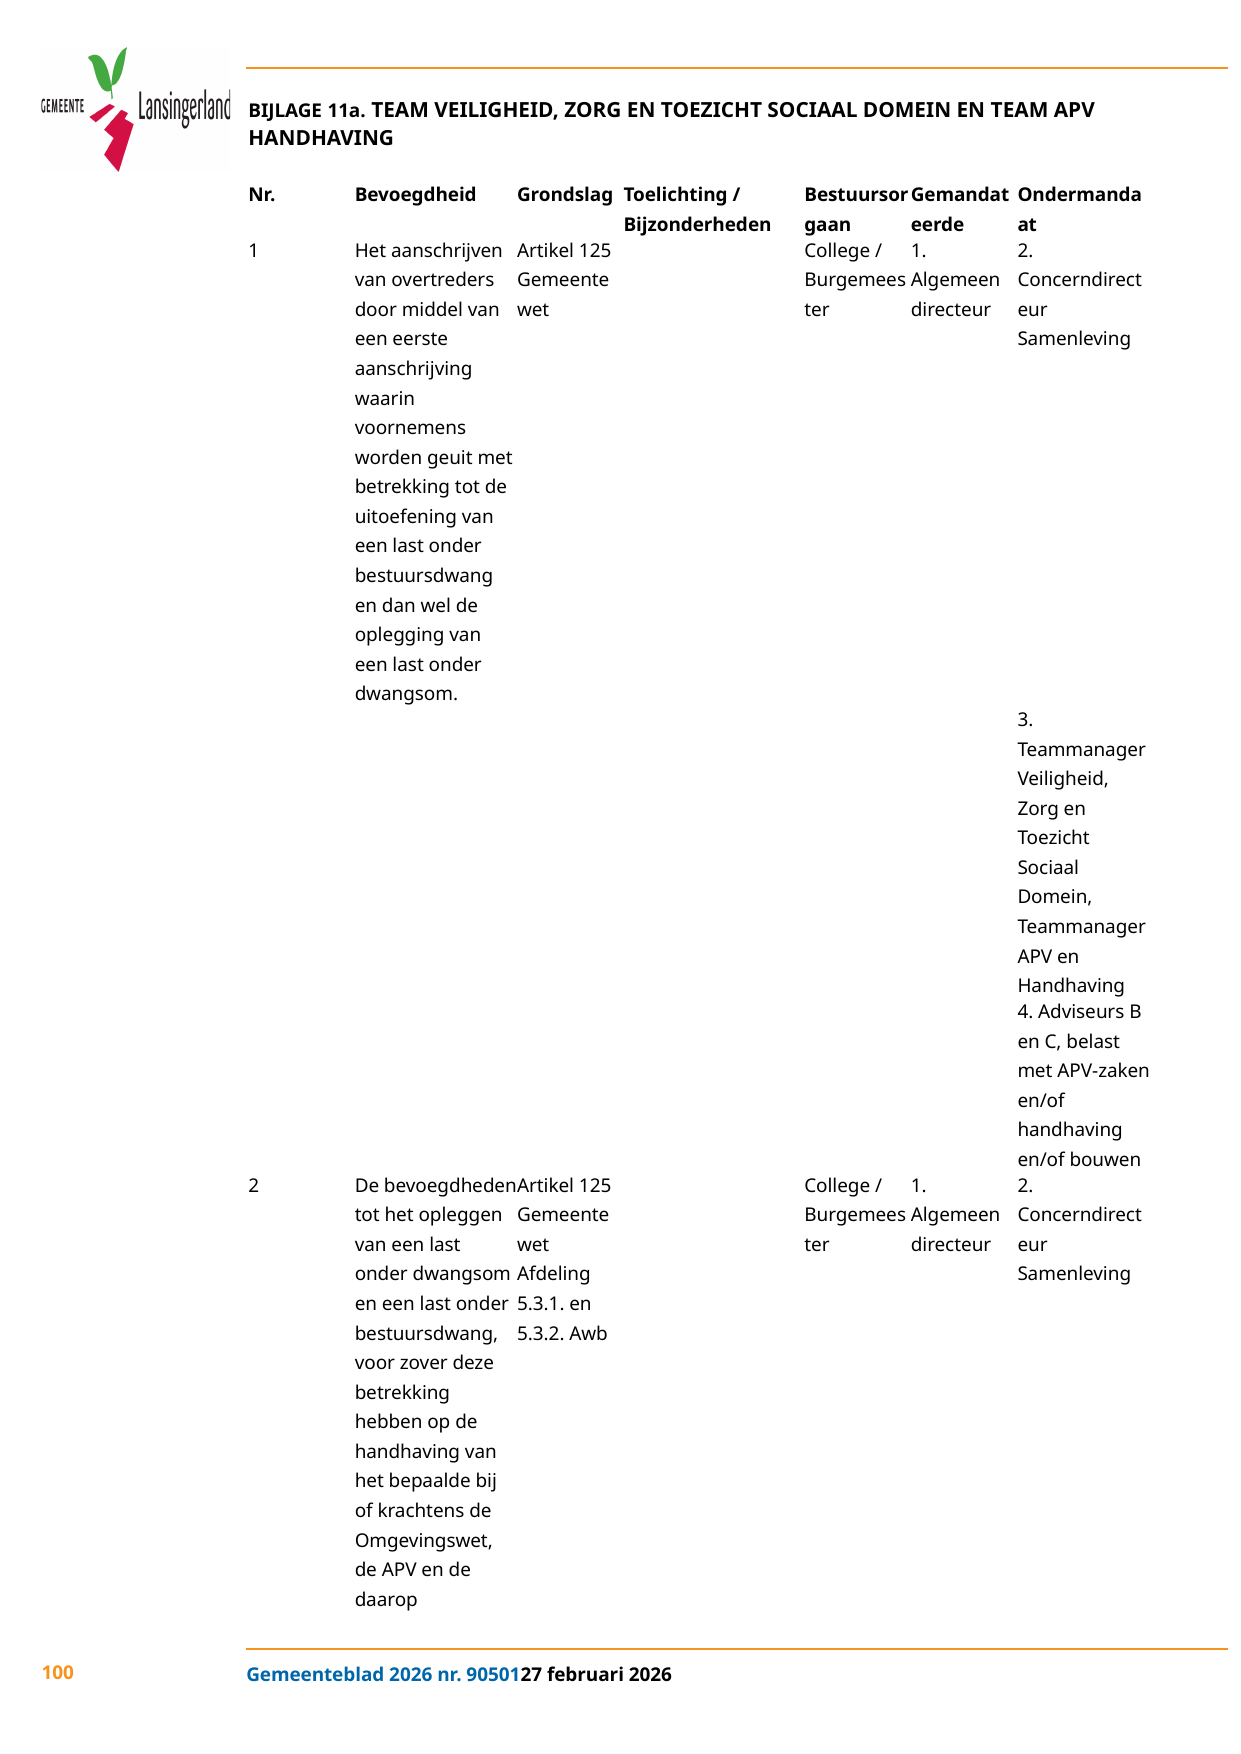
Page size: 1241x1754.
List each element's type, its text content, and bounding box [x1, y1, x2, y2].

table_cell [623, 237, 804, 706]
table_cell Artikel 125 Gemeentewet Afdeling 5.3.1. en 5.3.2. Awb [517, 1172, 623, 1612]
table_cell 1. Algemeen directeur [911, 237, 1017, 706]
table_cell [355, 998, 517, 1172]
table_cell [911, 998, 1017, 1172]
table_cell College / Burgemeester [804, 1172, 911, 1612]
table_header Bevoegdheid [355, 181, 517, 237]
table_cell 2. Concerndirecteur Samenleving [1017, 1172, 1152, 1612]
table_header Grondslag [517, 181, 623, 237]
table_cell 3. Teammanager Veiligheid, Zorg en Toezicht Sociaal Domein, Teammanager APV en Handhaving [1017, 706, 1152, 998]
table_cell [623, 998, 804, 1172]
table_cell [248, 706, 354, 998]
table_header Bestuursorgaan [804, 181, 911, 237]
text BIJLAGE 11a. TEAM VEILIGHEID, ZORG EN TOEZICHT SOCIAAL DOMEIN EN TEAM APV HANDHAVING [248, 95, 1152, 152]
table_cell Het aanschrijven van overtreders door middel van een eerste aanschrijving waarin voornemens worden geuit met betrekking tot de uitoefening van een last onder bestuursdwang en dan wel de oplegging van een last onder dwangsom. [355, 237, 517, 706]
table_header Toelichting / Bijzonderheden [623, 181, 804, 237]
picture [41, 47, 231, 172]
table_cell [248, 998, 354, 1172]
table_cell [911, 706, 1017, 998]
table_cell De bevoegdheden tot het opleggen van een last onder dwangsom en een last onder bestuursdwang, voor zover deze betrekking hebben op de handhaving van het bepaalde bij of krachtens de Omgevingswet, de APV en de daarop [355, 1172, 517, 1612]
table_cell 2 [248, 1172, 354, 1612]
table_cell [355, 706, 517, 998]
table_cell 1. Algemeen directeur [911, 1172, 1017, 1612]
table_cell Artikel 125 Gemeentewet [517, 237, 623, 706]
table_cell 2. Concerndirecteur Samenleving [1017, 237, 1152, 706]
table_cell College / Burgemeester [804, 237, 911, 706]
table_header Gemandateerde [911, 181, 1017, 237]
table_cell 1 [248, 237, 354, 706]
table_cell [623, 706, 804, 998]
table_cell [804, 998, 911, 1172]
table_cell [517, 706, 623, 998]
table_cell [623, 1172, 804, 1612]
table_cell [804, 706, 911, 998]
table_header Nr. [248, 181, 354, 237]
table_header Ondermandaat [1017, 181, 1152, 237]
table_cell 4. Adviseurs B en C, belast met APV-zaken en/of handhaving en/of bouwen [1017, 998, 1152, 1172]
table_cell [517, 998, 623, 1172]
